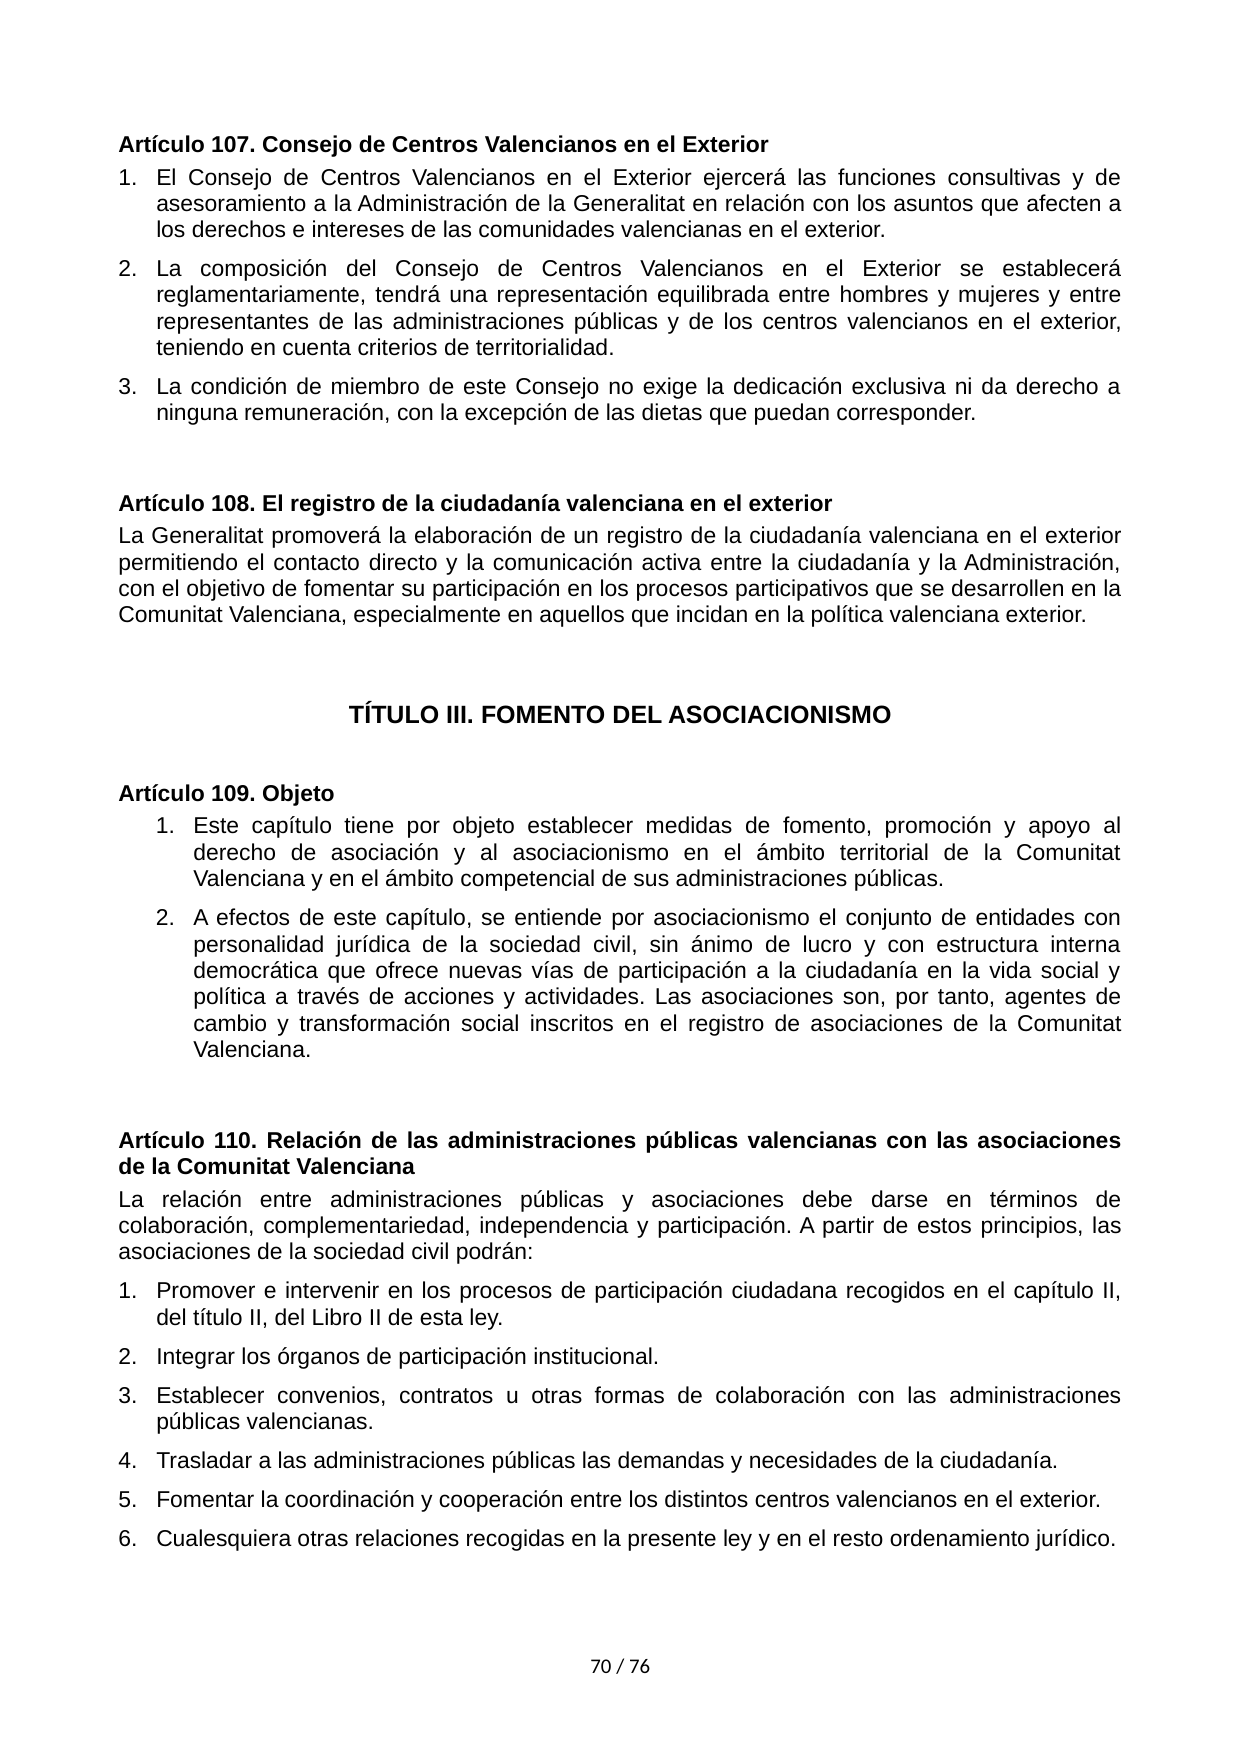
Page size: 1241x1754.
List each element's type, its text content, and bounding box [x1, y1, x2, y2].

subtitle Artículo 110. Relación de las administraciones públicas valencianas con las asociaciones de la Comunitat Valenciana [118, 1127, 1122, 1179]
list Fomentar la coordinación y cooperación entre los distintos centros valencianos en el exterior. [118, 1486, 1122, 1513]
text La Generalitat promoverá la elaboración de un registro de la ciudadanía valenciana en el exterior permitiendo el contacto directo y la comunicación activa entre la ciudadanía y la Administración, con el objetivo de fomentar su participación en los procesos participativos que se desarrollen en la Comunitat Valenciana, especialmente en aquellos que incidan en la política valenciana exterior. [118, 522, 1122, 627]
subtitle Artículo 108. El registro de la ciudadanía valenciana en el exterior [118, 489, 1122, 516]
list La condición de miembro de este Consejo no exige la dedicación exclusiva ni da derecho a ninguna remuneración, con la excepción de las dietas que puedan corresponder. [118, 373, 1122, 426]
list Promover e intervenir en los procesos de participación ciudadana recogidos en el capítulo II, del título II, del Libro II de esta ley. [118, 1277, 1122, 1330]
subtitle Artículo 107. Consejo de Centros Valencianos en el Exterior [118, 131, 1122, 157]
list La composición del Consejo de Centros Valencianos en el Exterior se establecerá reglamentariamente, tendrá una representación equilibrada entre hombres y mujeres y entre representantes de las administraciones públicas y de los centros valencianos en el exterior, teniendo en cuenta criterios de territorialidad. [118, 255, 1122, 360]
subtitle TÍTULO III. FOMENTO DEL ASOCIACIONISMO [118, 700, 1122, 728]
list El Consejo de Centros Valencianos en el Exterior ejercerá las funciones consultivas y de asesoramiento a la Administración de la Generalitat en relación con los asuntos que afecten a los derechos e intereses de las comunidades valencianas en el exterior. [118, 163, 1122, 242]
text La relación entre administraciones públicas y asociaciones debe darse en términos de colaboración, complementariedad, independencia y participación. A partir de estos principios, las asociaciones de la sociedad civil podrán: [118, 1186, 1122, 1264]
list Integrar los órganos de participación institucional. [118, 1343, 1122, 1369]
list Establecer convenios, contratos u otras formas de colaboración con las administraciones públicas valencianas. [118, 1382, 1122, 1434]
list Trasladar a las administraciones públicas las demandas y necesidades de la ciudadanía. [118, 1447, 1122, 1473]
list Este capítulo tiene por objeto establecer medidas de fomento, promoción y apoyo al derecho de asociación y al asociacionismo en el ámbito territorial de la Comunitat Valenciana y en el ámbito competencial de sus administraciones públicas. [156, 812, 1122, 891]
subtitle Artículo 109. Objeto [118, 780, 1122, 806]
list A efectos de este capítulo, se entiende por asociacionismo el conjunto de entidades con personalidad jurídica de la sociedad civil, sin ánimo de lucro y con estructura interna democrática que ofrece nuevas vías de participación a la ciudadanía en la vida social y política a través de acciones y actividades. Las asociaciones son, por tanto, agentes de cambio y transformación social inscritos en el registro de asociaciones de la Comunitat Valenciana. [156, 904, 1122, 1062]
list Cualesquiera otras relaciones recogidas en la presente ley y en el resto ordenamiento jurídico. [118, 1525, 1122, 1552]
